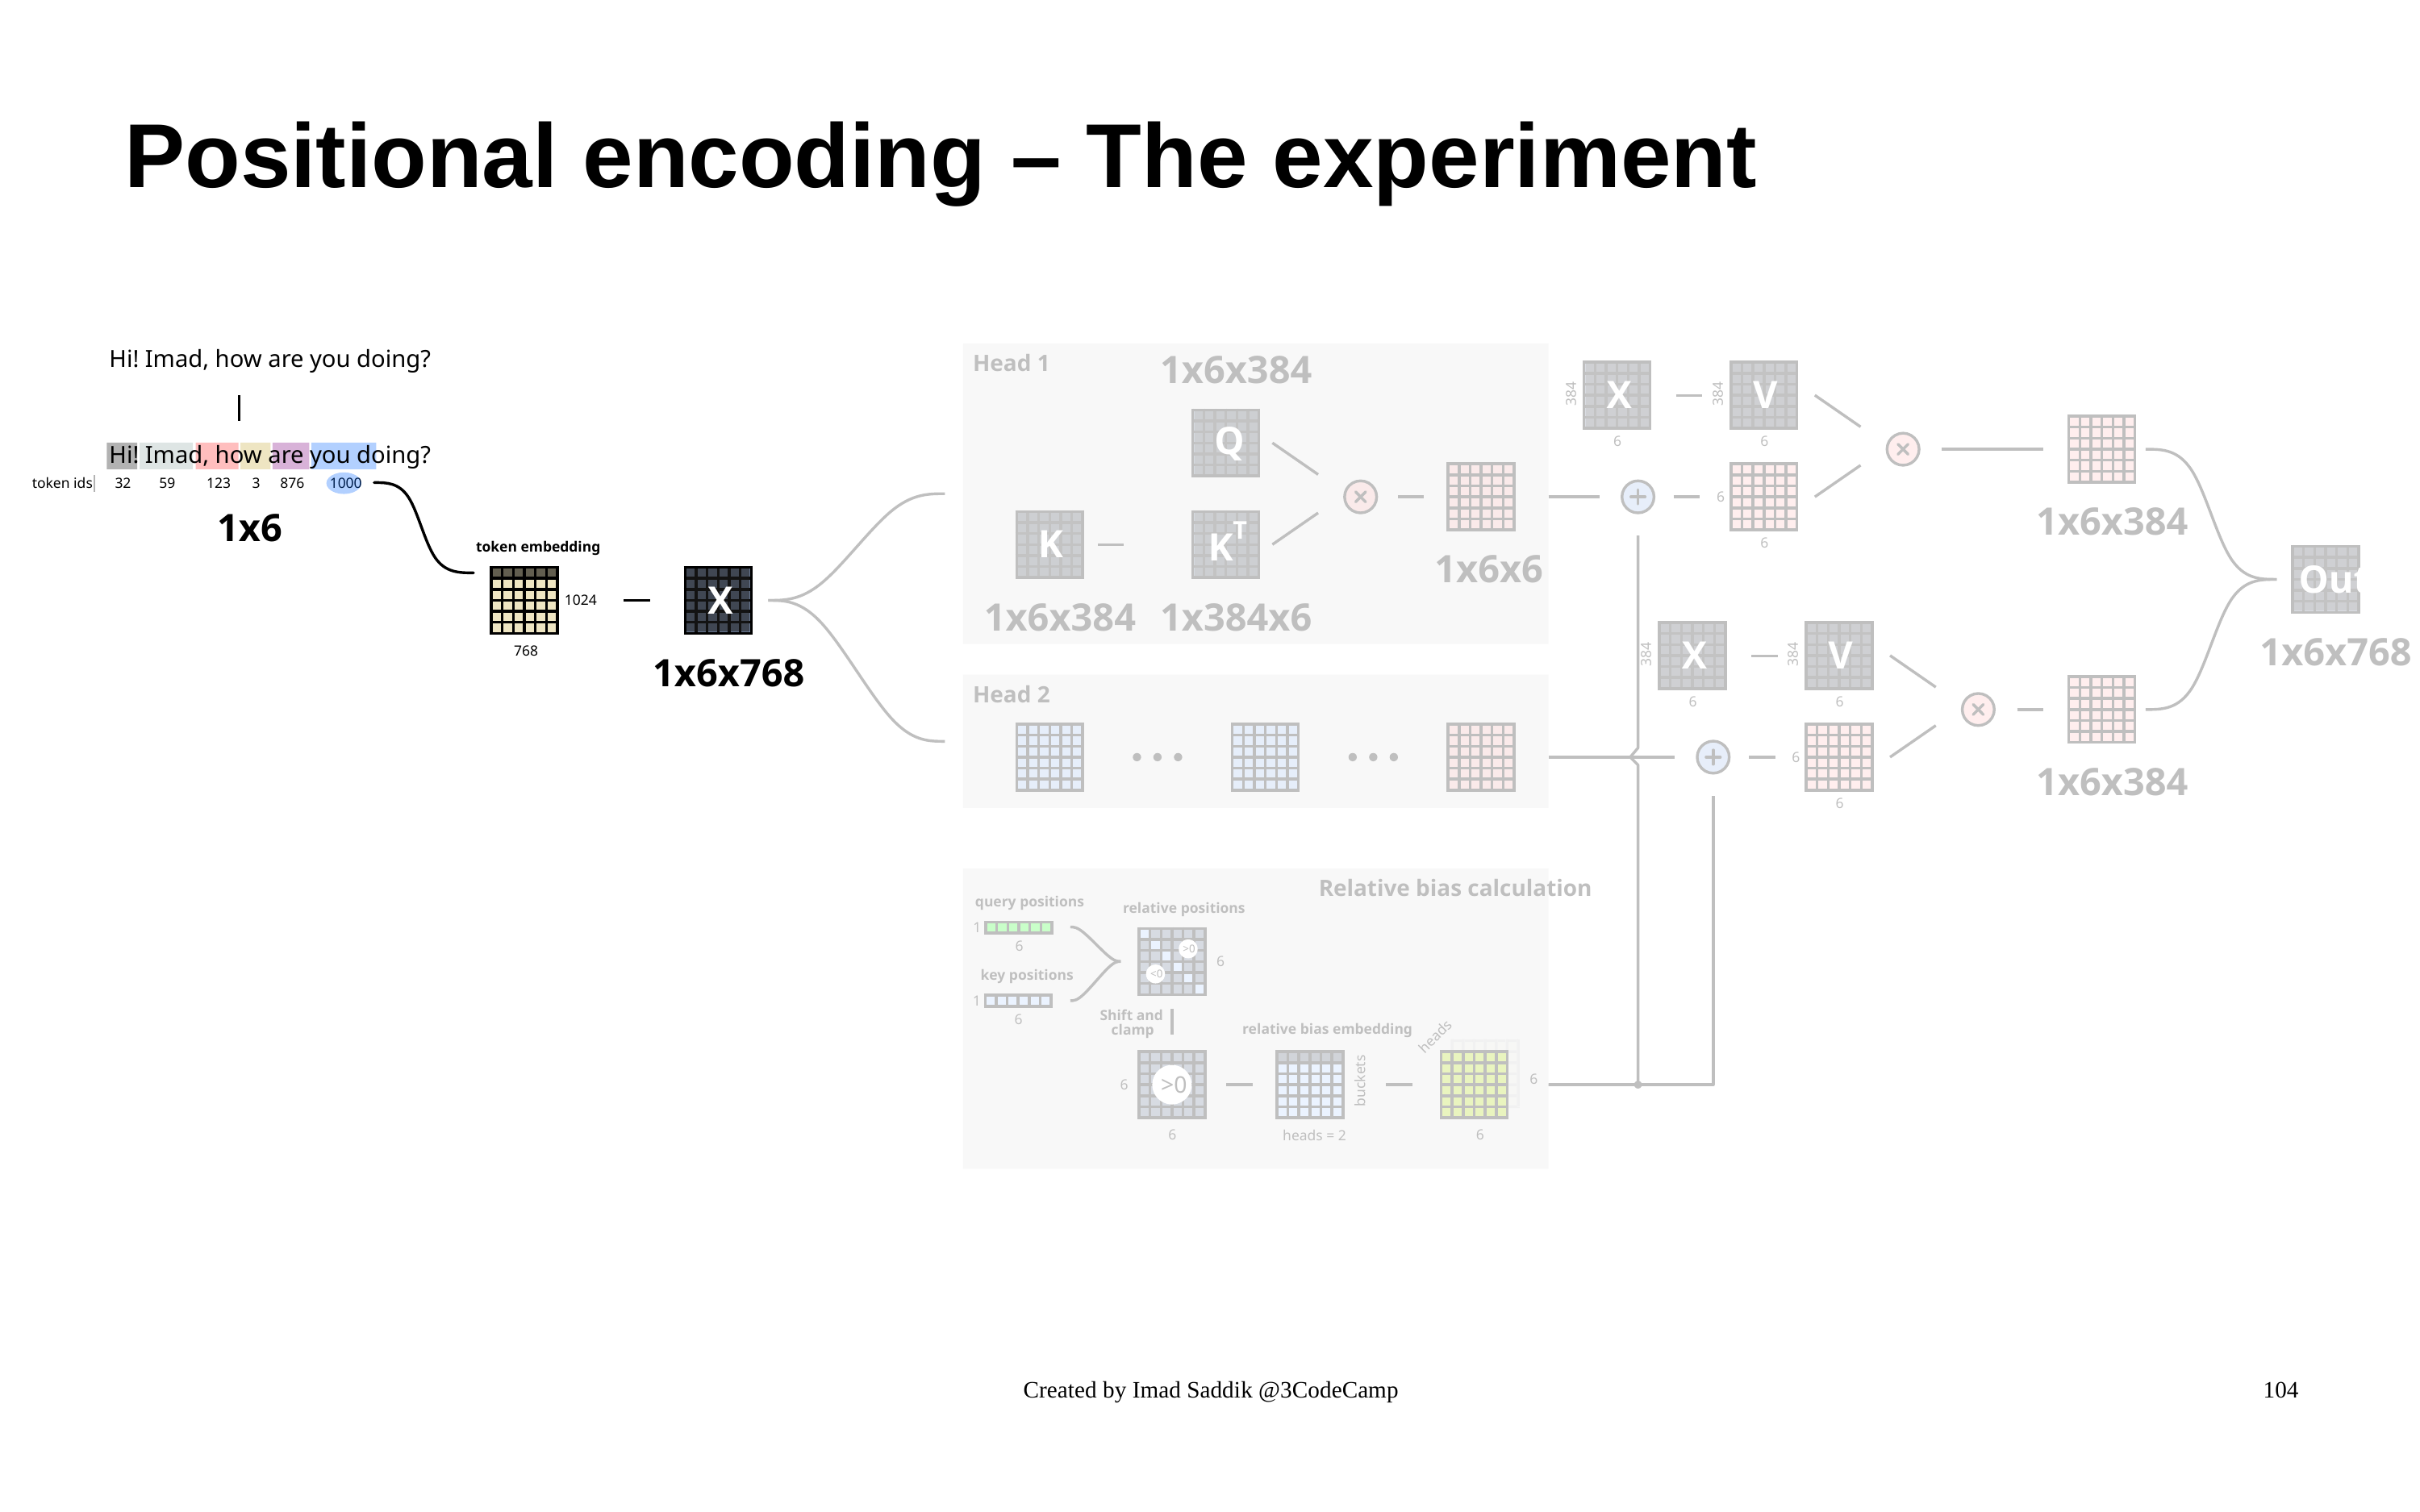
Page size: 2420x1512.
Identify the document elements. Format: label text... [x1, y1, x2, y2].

text_box Positional encoding – The experiment [112, 61, 2118, 251]
text_box [756, 241, 2420, 1240]
picture [0, 304, 816, 1208]
